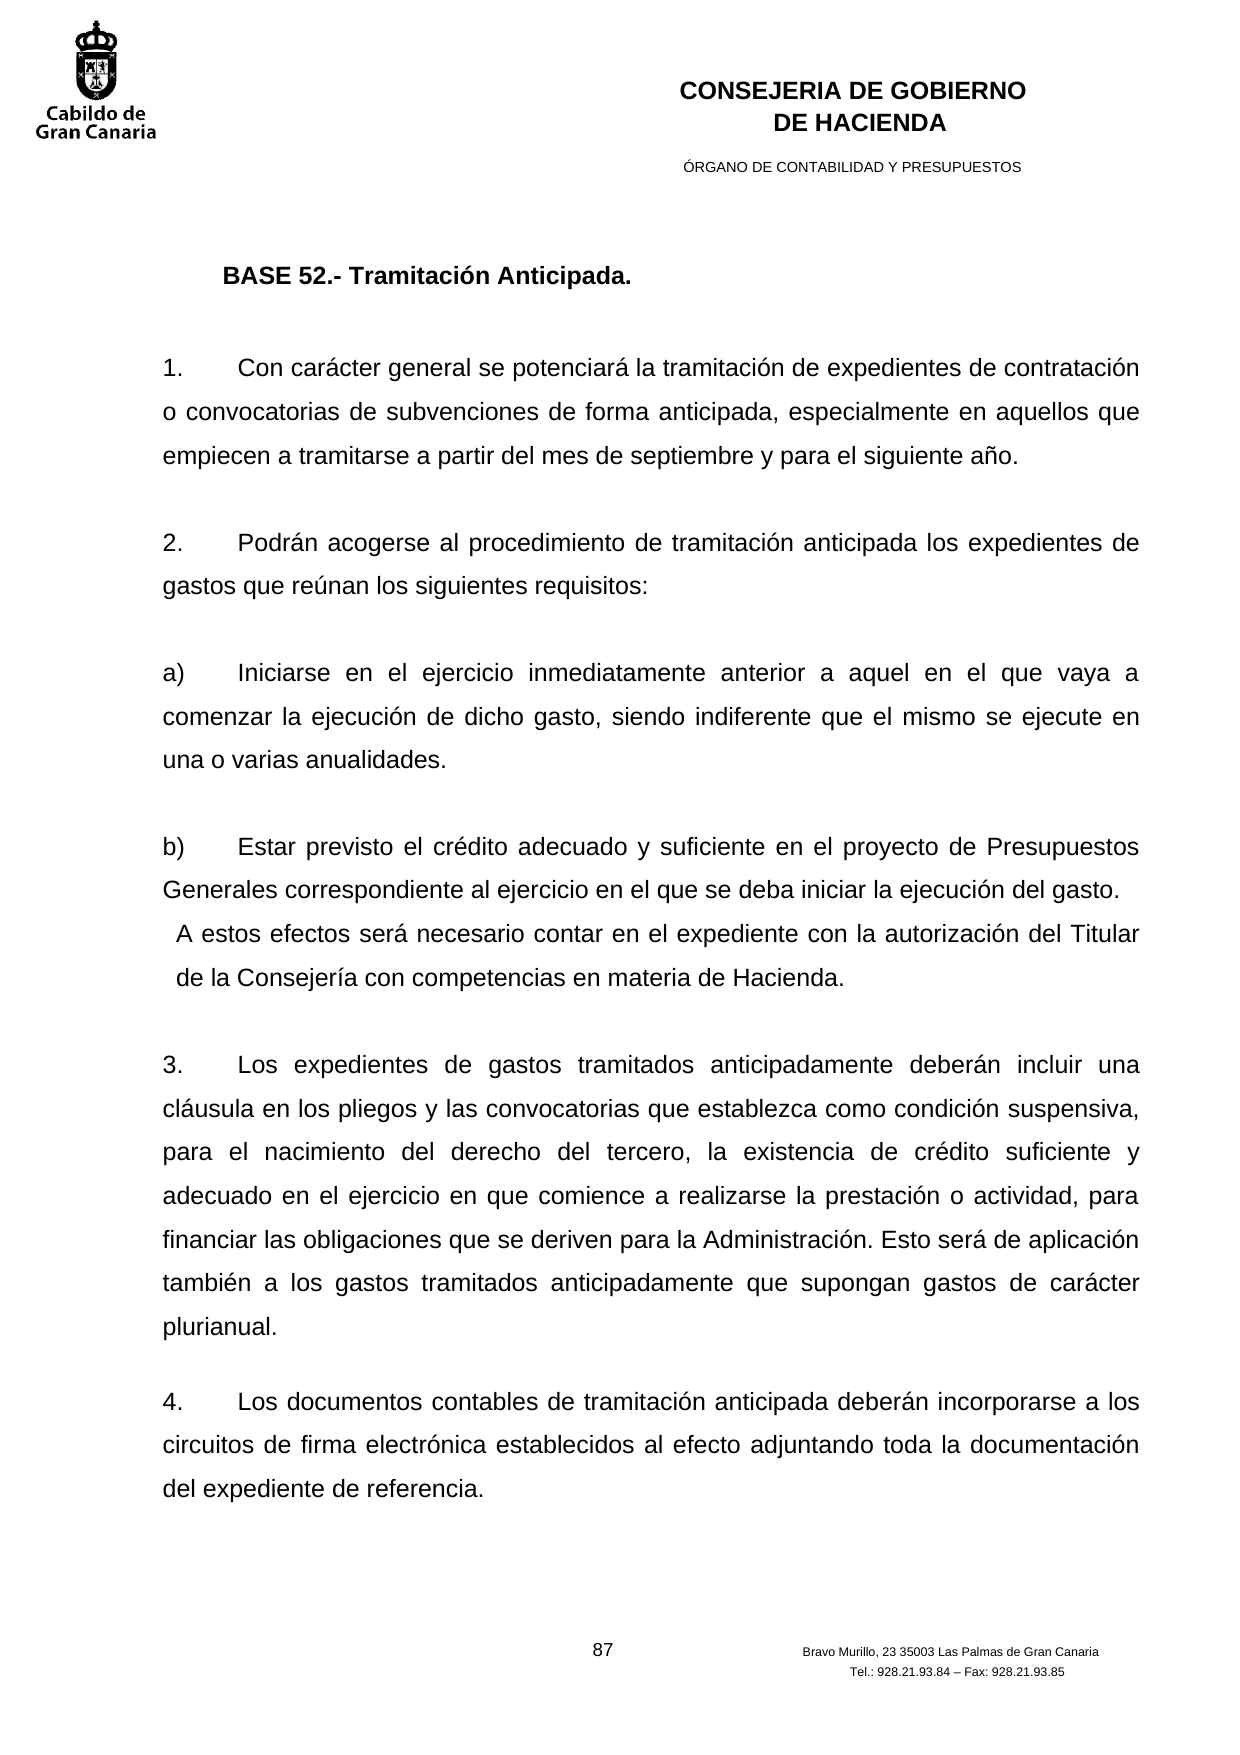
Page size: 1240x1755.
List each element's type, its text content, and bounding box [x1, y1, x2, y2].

subtitle BASE 52.- Tramitación Anticipada. [222, 261, 1141, 290]
text A estos efectos será necesario contar en el expediente con la autorización del Titular de la Consejería con competencias en materia de Hacienda. [176, 919, 1141, 992]
list Iniciarse en el ejercicio inmediatamente anterior a aquel en el que vaya a comenzar la ejecución de dicho gasto, siendo indiferente que el mismo se ejecute en una o varias anualidades. [162, 658, 1141, 774]
list Los expedientes de gastos tramitados anticipadamente deberán incluir una cláusula en los pliegos y las convocatorias que establezca como condición suspensiva, para el nacimiento del derecho del tercero, la existencia de crédito suficiente y adecuado en el ejercicio en que comience a realizarse la prestación o actividad, para financiar las obligaciones que se deriven para la Administración. Esto será de aplicación también a los gastos tramitados anticipadamente que supongan gastos de carácter plurianual. [162, 1050, 1141, 1341]
list Estar previsto el crédito adecuado y suficiente en el proyecto de Presupuestos Generales correspondiente al ejercicio en el que se deba iniciar la ejecución del gasto. [162, 832, 1141, 904]
list Con carácter general se potenciará la tramitación de expedientes de contratación o convocatorias de subvenciones de forma anticipada, especialmente en aquellos que empiecen a tramitarse a partir del mes de septiembre y para el siguiente año. [162, 353, 1141, 469]
list Podrán acogerse al procedimiento de tramitación anticipada los expedientes de gastos que reúnan los siguientes requisitos: [162, 528, 1141, 600]
list Los documentos contables de tramitación anticipada deberán incorporarse a los circuitos de firma electrónica establecidos al efecto adjuntando toda la documentación del expediente de referencia. [162, 1387, 1141, 1503]
